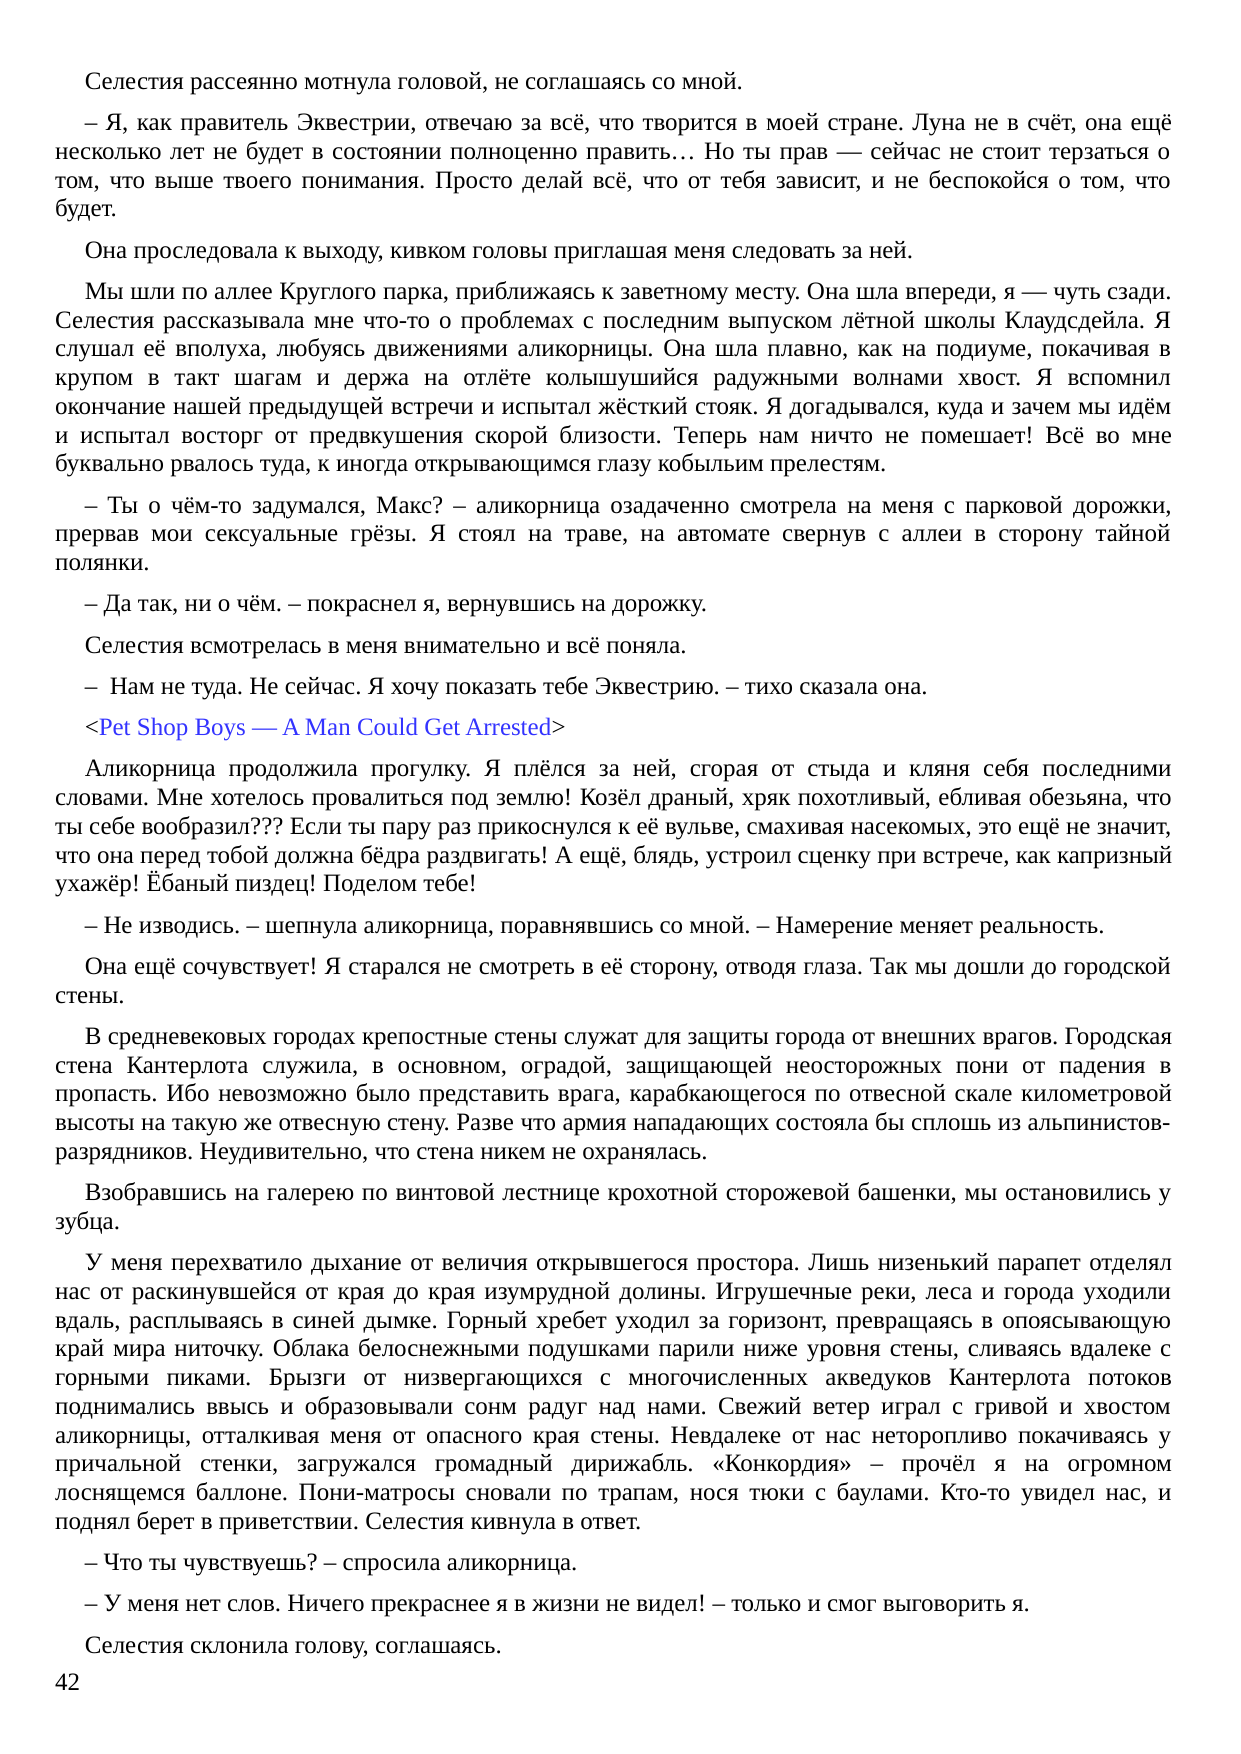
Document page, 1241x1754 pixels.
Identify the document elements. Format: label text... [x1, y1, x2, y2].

text – Что ты чувствуешь? – спросила аликорница. [55, 1547, 1173, 1576]
text Селестия рассеянно мотнула головой, не соглашаясь со мной. [55, 66, 1173, 95]
text У меня перехватило дыхание от величия открывшегося простора. Лишь низенький парапет отделял нас от раскинувшейся от края до края изумрудной долины. Игрушечные реки, леса и города уходили вдаль, расплываясь в синей дымке. Горный хребет уходил за горизонт, превращаясь в опоясывающую край мира ниточку. Облака белоснежными подушками парили ниже уровня стены, сливаясь вдалеке с горными пиками. Брызги от низвергающихся с многочисленных акведуков Кантерлота потоков поднимались ввысь и образовывали сонм радуг над нами. Свежий ветер играл с гривой и хвостом аликорницы, отталкивая меня от опасного края стены. Невдалеке от нас неторопливо покачиваясь у причальной стенки, загружался громадный дирижабль. «Конкордия» – прочёл я на огромном лоснящемся баллоне. Пони-матросы сновали по трапам, нося тюки с баулами. Кто-то увидел нас, и поднял берет в приветствии. Селестия кивнула в ответ. [55, 1247, 1173, 1535]
text Селестия склонила голову, соглашаясь. [55, 1630, 1173, 1658]
text – Не изводись. – шепнула аликорница, поравнявшись со мной. – Намерение меняет реальность. [55, 910, 1173, 938]
text Она проследовала к выходу, кивком головы приглашая меня следовать за ней. [55, 235, 1173, 263]
text – Ты о чём-то задумался, Макс? – аликорница озадаченно смотрела на меня с парковой дорожки, прервав мои сексуальные грёзы. Я стоял на траве, на автомате свернув с аллеи в сторону тайной полянки. [55, 490, 1173, 576]
text Селестия всмотрелась в меня внимательно и всё поняла. [55, 630, 1173, 658]
text Взобравшись на галерею по винтовой лестнице крохотной сторожевой башенки, мы остановились у зубца. [55, 1177, 1173, 1235]
text В средневековых городах крепостные стены служат для защиты города от внешних врагов. Городская стена Кантерлота служила, в основном, оградой, защищающей неосторожных пони от падения в пропасть. Ибо невозможно было представить врага, карабкающегося по отвесной скале километровой высоты на такую же отвесную стену. Разве что армия нападающих состояла бы сплошь из альпинистов-разрядников. Неудивительно, что стена никем не охранялась. [55, 1021, 1173, 1165]
text – У меня нет слов. Ничего прекраснее я в жизни не видел! – только и смог выговорить я. [55, 1588, 1173, 1617]
text – Да так, ни о чём. – покраснел я, вернувшись на дорожку. [55, 588, 1173, 617]
text – Нам не туда. Не сейчас. Я хочу показать тебе Эквестрию. – тихо сказала она. [55, 671, 1173, 700]
text Мы шли по аллее Круглого парка, приближаясь к заветному месту. Она шла впереди, я — чуть cзади. Селестия рассказывала мне что-то о проблемах с последним выпуском лётной школы Клаудсдейла. Я слушал её вполуха, любуясь движениями аликорницы. Она шла плавно, как на подиуме, покачивая в крупом в такт шагам и держа на отлёте колышушийся радужными волнами хвост. Я вспомнил окончание нашей предыдущей встречи и испытал жёсткий стояк. Я догадывался, куда и зачем мы идём и испытал восторг от предвкушения скорой близости. Теперь нам ничто не помешает! Всё во мне буквально рвалось туда, к иногда открывающимся глазу кобыльим прелестям. [55, 276, 1173, 477]
text – Я, как правитель Эквестрии, отвечаю за всё, что творится в моей стране. Луна не в счёт, она ещё несколько лет не будет в состоянии полноценно править… Но ты прав — сейчас не стоит терзаться о том, что выше твоего понимания. Просто делай всё, что от тебя зависит, и не беспокойся о том, что будет. [55, 107, 1173, 222]
text Она ещё сочувствует! Я старался не смотреть в её сторону, отводя глаза. Так мы дошли до городской стены. [55, 951, 1173, 1008]
text Аликорница продолжила прогулку. Я плёлся за ней, сгорая от стыда и кляня себя последними словами. Мне хотелось провалиться под землю! Козёл драный, хряк похотливый, ебливая обезьяна, что ты себе вообразил??? Если ты пару раз прикоснулся к её вульве, смахивая насекомых, это ещё не значит, что она перед тобой должна бёдра раздвигать! А ещё, блядь, устроил сценку при встрече, как капризный ухажёр! Ёбаный пиздец! Поделом тебе! [55, 753, 1173, 897]
text <Pet Shop Boys — A Man Could Get Arrested> [55, 712, 1173, 741]
